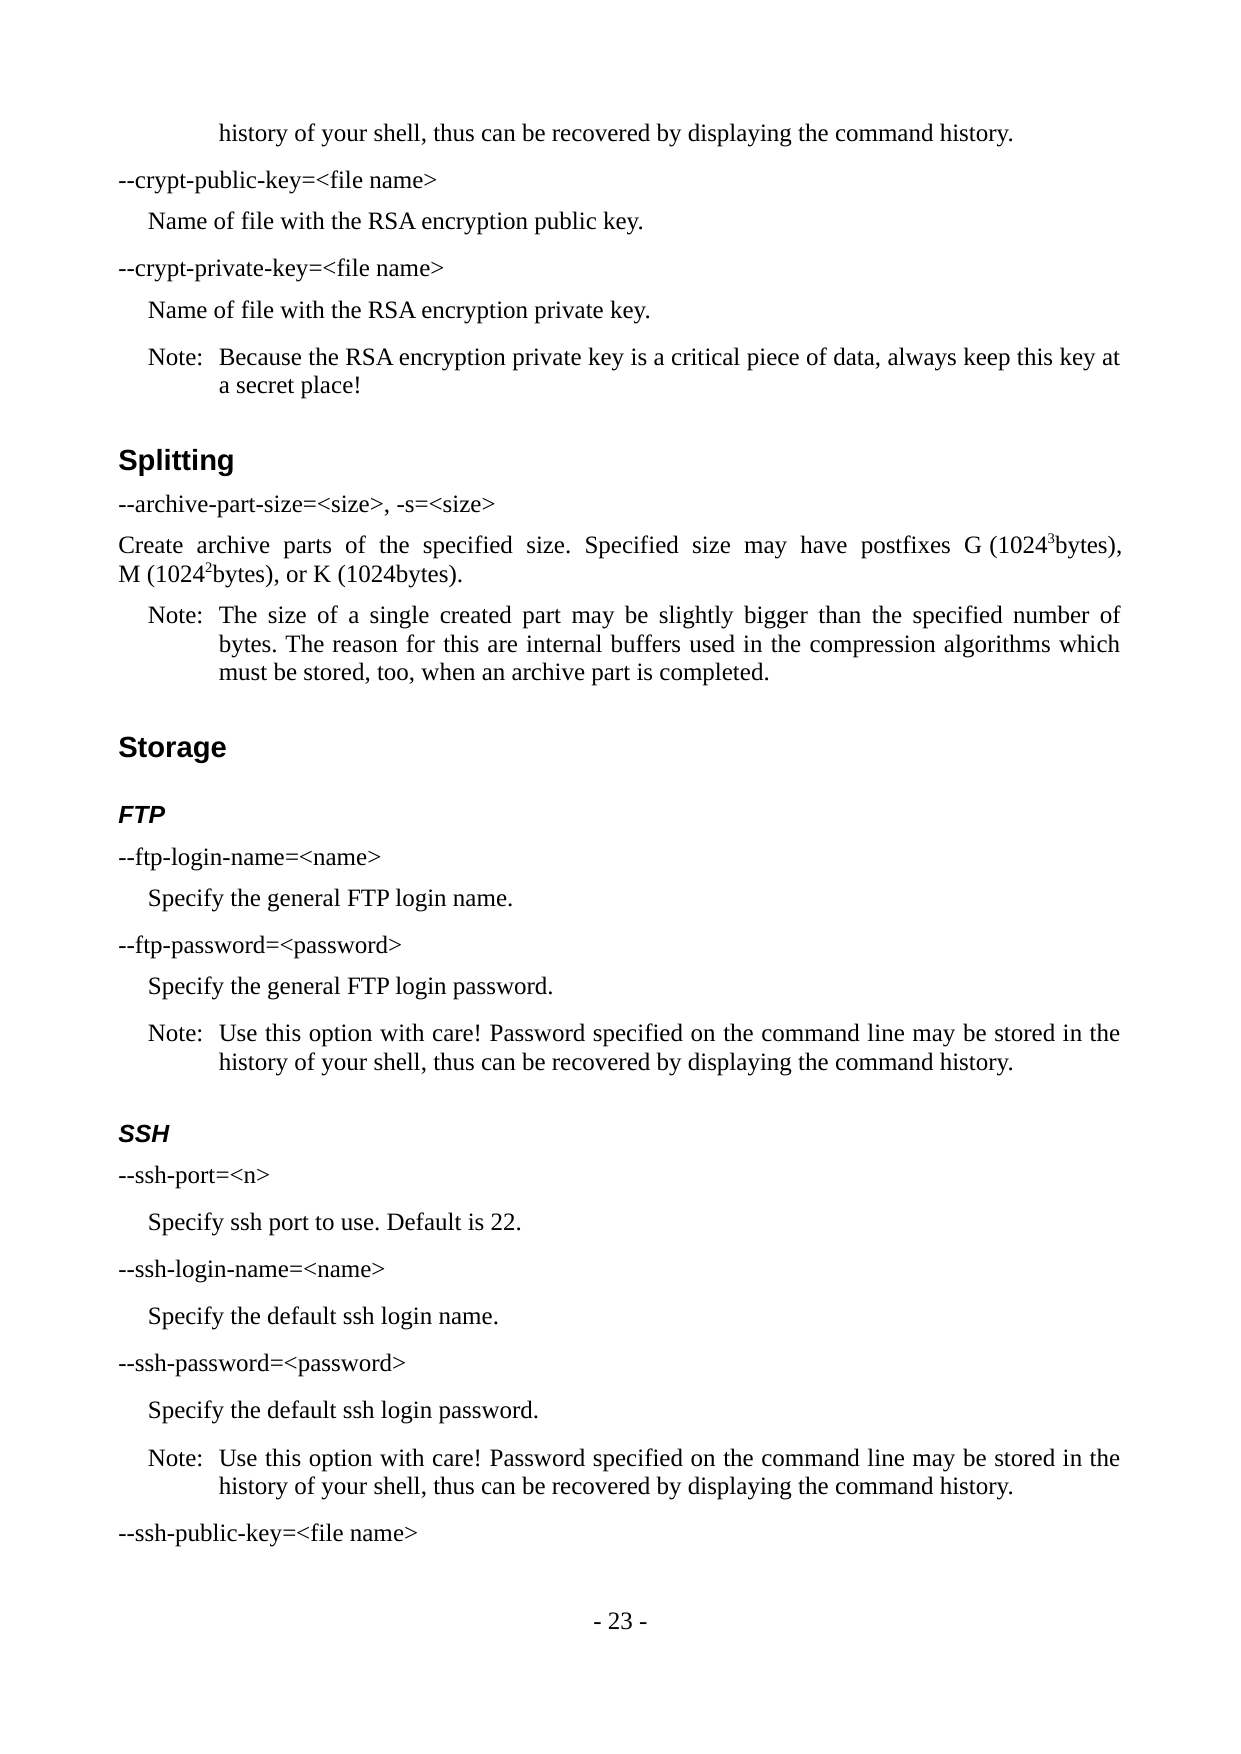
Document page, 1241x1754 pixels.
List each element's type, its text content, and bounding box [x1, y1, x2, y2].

subtitle FTP [118, 801, 1122, 829]
text Name of file with the RSA encryption private key. [148, 295, 1122, 323]
title --ssh-login-name=<name> [118, 1254, 1122, 1283]
text history of your shell, thus can be recovered by displaying the command history. [148, 118, 1122, 147]
text Specify the default ssh login name. [148, 1301, 1122, 1330]
text Create archive parts of the specified size. Specified size may have postfixes G (10243bytes), M (10242bytes), or K (1024bytes). [118, 530, 1122, 587]
text Specify the general FTP login name. [148, 883, 1122, 912]
subtitle SSH [118, 1119, 1122, 1148]
text Note: The size of a single created part may be slightly bigger than the specified number of bytes. The reason for this are internal buffers used in the compression algorithms which must be stored, too, when an archive part is completed. [148, 600, 1122, 686]
subtitle Splitting [118, 443, 1122, 476]
title --ssh-port=<n> [118, 1160, 1122, 1189]
text --archive-part-size=<size>, -s=<size> [118, 489, 1122, 517]
text Specify ssh port to use. Default is 22. [148, 1207, 1122, 1236]
text Specify the default ssh login password. [148, 1396, 1122, 1424]
text --ftp-login-name=<name> [118, 842, 1122, 870]
text Note: Because the RSA encryption private key is a critical piece of data, always keep this key at a secret place! [148, 342, 1122, 399]
text Note: Use this option with care! Password specified on the command line may be stored in the history of your shell, thus can be recovered by displaying the command history. [148, 1018, 1122, 1076]
text --crypt-public-key=<file name> [118, 165, 1122, 194]
title --ssh-public-key=<file name> [118, 1518, 1122, 1547]
subtitle Storage [118, 729, 1122, 763]
text --crypt-private-key=<file name> [118, 253, 1122, 282]
text --ftp-password=<password> [118, 930, 1122, 959]
text Name of file with the RSA encryption public key. [148, 206, 1122, 235]
text Note: Use this option with care! Password specified on the command line may be stored in the history of your shell, thus can be recovered by displaying the command history. [148, 1443, 1122, 1500]
text Specify the general FTP login password. [148, 971, 1122, 1000]
title --ssh-password=<password> [118, 1348, 1122, 1377]
